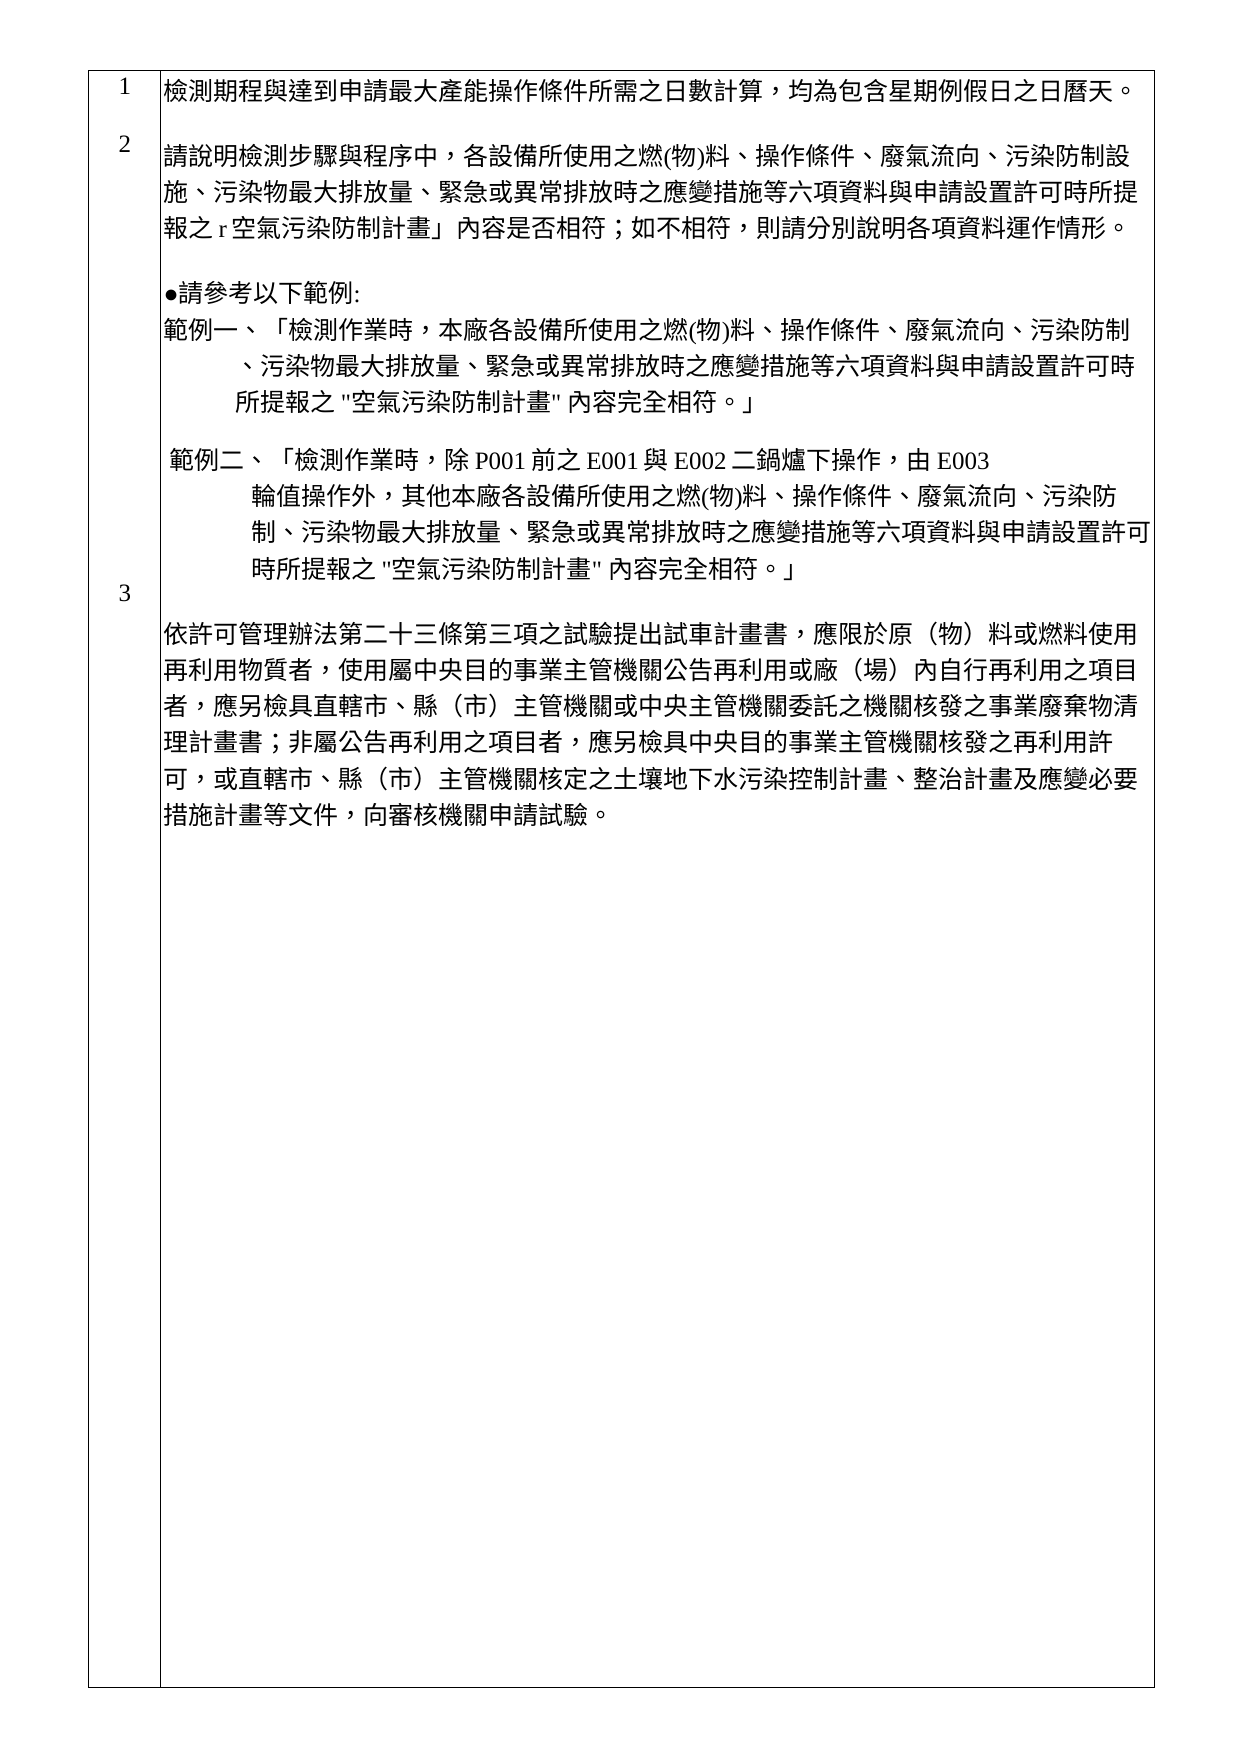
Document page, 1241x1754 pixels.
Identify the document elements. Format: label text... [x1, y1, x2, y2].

table_cell 檢測期程與達到申請最大產能操作條件所需之日數計算，均為包含星期例假日之日曆天。 請說明檢測步驟與程序中，各設備所使用之燃(物)料、操作條件、廢氣流向、污染防制設施、污染物最大排放量、緊急或異常排放時之應變措施等六項資料與申請設置許可時所提報之r空氣污染防制計畫」內容是否相符；如不相符，則請分別說明各項資料運作情形。 ●請參考以下範例: 範例一、「檢測作業時，本廠各設備所使用之燃(物)料、操作條件、廢氣流向、污染防制 、污染物最大排放量、緊急或異常排放時之應變措施等六項資料與申請設置許可時所提報之 "空氣污染防制計畫" 內容完全相符。」 範例二、「檢測作業時，除P001前之E001與E002二鍋爐下操作，由E003 輪值操作外，其他本廠各設備所使用之燃(物)料、操作條件、廢氣流向、污染防制、污染物最大排放量、緊急或異常排放時之應變措施等六項資料與申請設置許可時所提報之 "空氣污染防制計畫" 內容完全相符。」 依許可管理辦法第二十三條第三項之試驗提出試車計畫書，應限於原（物）料或燃料使用再利用物質者，使用屬中央目的事業主管機關公告再利用或廠（場）內自行再利用之項目者，應另檢具直轄市、縣（市）主管機關或中央主管機關委託之機關核發之事業廢棄物清理計畫書；非屬公告再利用之項目者，應另檢具中央目的事業主管機關核發之再利用許可，或直轄市、縣（市）主管機關核定之土壤地下水污染控制計畫、整治計畫及應變必要措施計畫等文件，向審核機關申請試驗。 [161, 71, 1154, 1687]
table_cell 1 2 3 [89, 71, 160, 1687]
